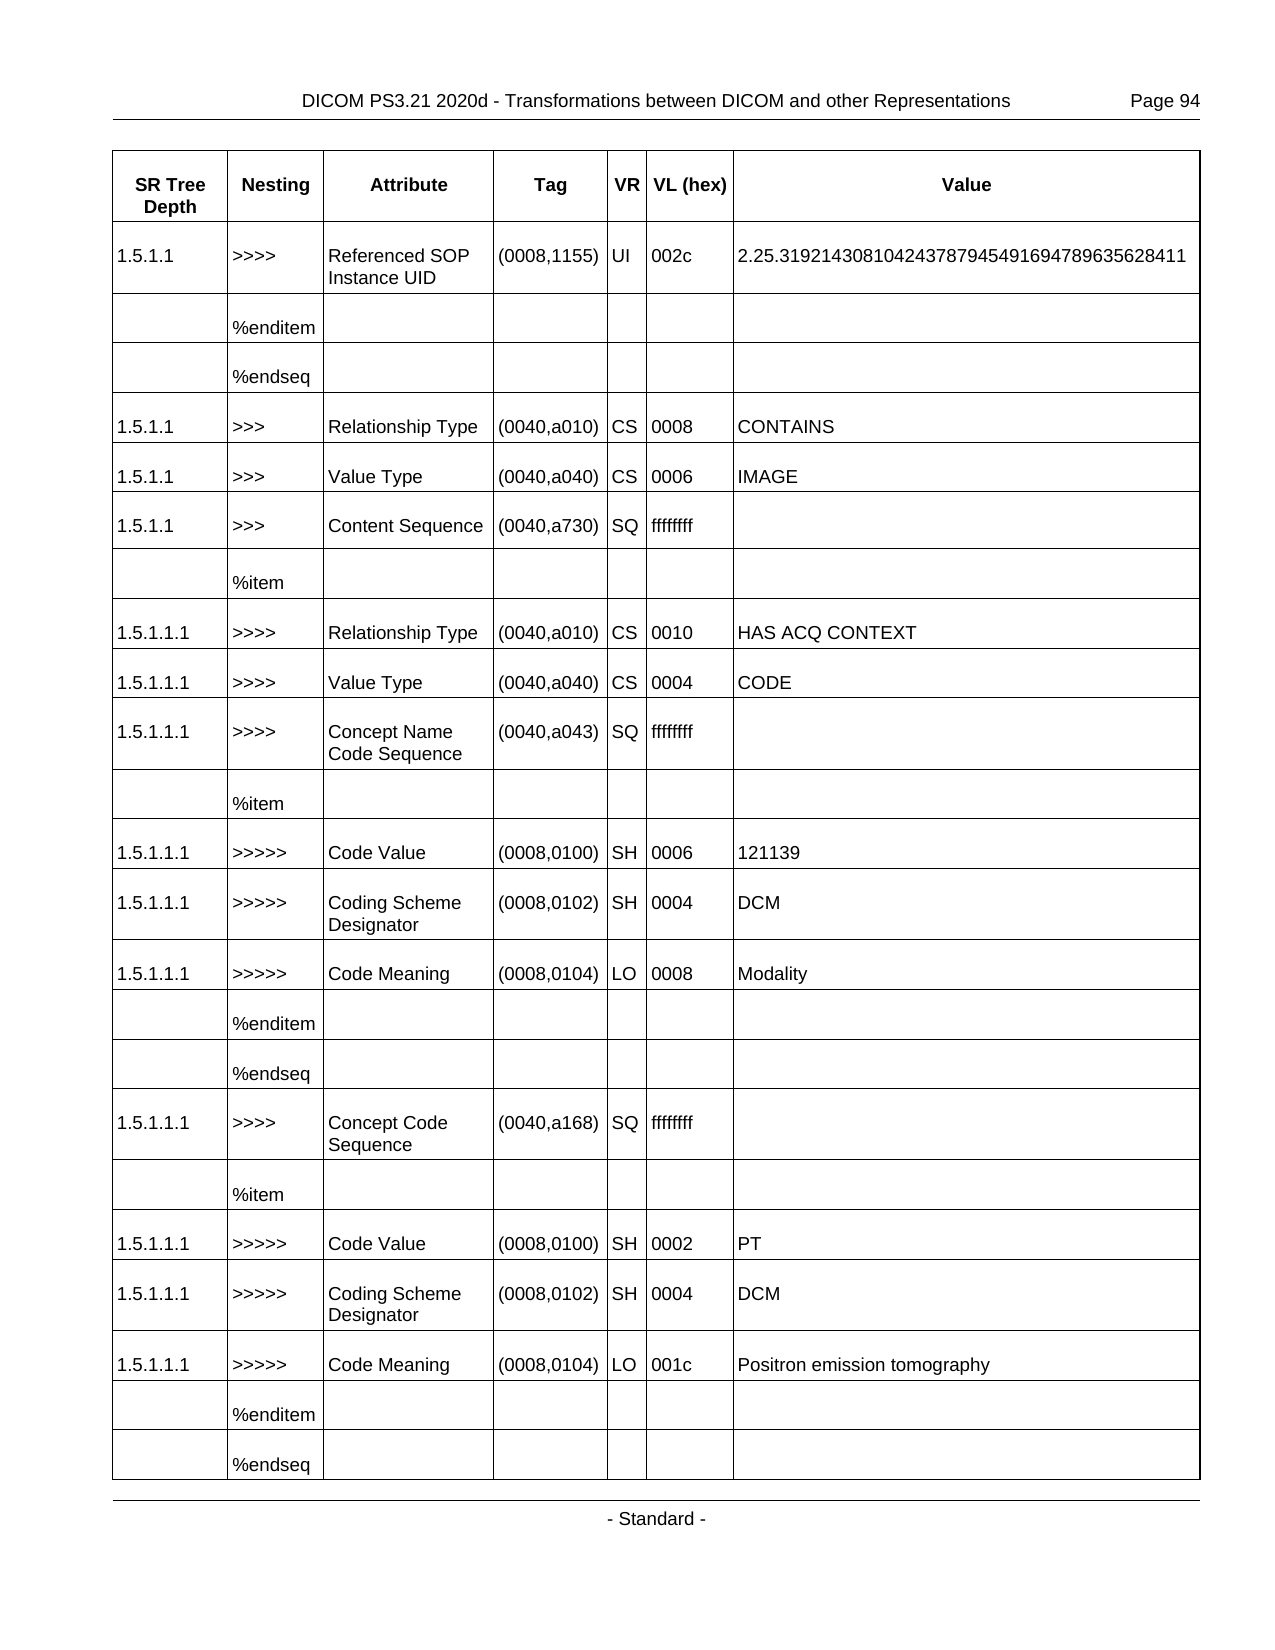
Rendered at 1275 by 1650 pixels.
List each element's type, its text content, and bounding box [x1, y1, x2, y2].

table_cell CS [608, 393, 646, 442]
table_cell [734, 549, 1199, 598]
table_cell [734, 1381, 1199, 1429]
table_cell 0010 [647, 599, 733, 647]
table_cell >>>> [228, 599, 323, 647]
table_cell SH [608, 1210, 646, 1259]
table_cell 1.5.1.1.1 [113, 649, 227, 697]
table_cell 002c [647, 222, 733, 292]
table_cell PT [734, 1210, 1199, 1259]
table_cell Code Meaning [324, 1331, 493, 1380]
table_cell [113, 294, 227, 342]
table_cell (0008,0102) [494, 869, 607, 939]
table_cell >>> [228, 492, 323, 548]
table_cell Modality [734, 940, 1199, 989]
table_cell 1.5.1.1 [113, 443, 227, 491]
table_cell Content Sequence [324, 492, 493, 548]
table_cell [494, 294, 607, 342]
table_cell 0006 [647, 819, 733, 868]
table_cell Coding Scheme Designator [324, 869, 493, 939]
table_cell CS [608, 649, 646, 697]
table_cell [608, 770, 646, 818]
table_header Tag [494, 151, 607, 221]
table_cell SQ [608, 492, 646, 548]
table_cell [324, 770, 493, 818]
table_header Value [734, 151, 1199, 221]
table_cell Positron emission tomography [734, 1331, 1199, 1380]
table_cell [608, 343, 646, 392]
table_cell LO [608, 940, 646, 989]
table_cell %endseq [228, 343, 323, 392]
table_cell >>>> [228, 698, 323, 768]
table_cell (0008,0100) [494, 819, 607, 868]
table_cell 1.5.1.1.1 [113, 1331, 227, 1380]
table_cell >>>>> [228, 1331, 323, 1380]
table_cell 0008 [647, 940, 733, 989]
table_cell (0040,a040) [494, 443, 607, 491]
table_cell Code Meaning [324, 940, 493, 989]
table_cell [113, 1430, 227, 1479]
table_cell 1.5.1.1.1 [113, 698, 227, 768]
table_cell [494, 1381, 607, 1429]
table_cell [647, 1160, 733, 1209]
table_cell [734, 698, 1199, 768]
table_cell 0004 [647, 649, 733, 697]
table_cell [113, 990, 227, 1038]
table_cell 1.5.1.1.1 [113, 940, 227, 989]
table_cell [324, 1381, 493, 1429]
table_cell >>>> [228, 1089, 323, 1159]
table_cell [734, 770, 1199, 818]
table_cell ffffffff [647, 698, 733, 768]
table_cell ffffffff [647, 1089, 733, 1159]
table_cell IMAGE [734, 443, 1199, 491]
table_cell 0002 [647, 1210, 733, 1259]
table_cell [647, 770, 733, 818]
table_cell 1.5.1.1.1 [113, 599, 227, 647]
table_cell >>>> [228, 649, 323, 697]
table_cell [647, 294, 733, 342]
table_cell [324, 343, 493, 392]
table_cell 001c [647, 1331, 733, 1380]
table_header VL (hex) [647, 151, 733, 221]
table_cell 0004 [647, 869, 733, 939]
table_cell CODE [734, 649, 1199, 697]
table_cell [113, 770, 227, 818]
table_cell CS [608, 443, 646, 491]
table_cell 1.5.1.1 [113, 393, 227, 442]
table_cell [324, 1430, 493, 1479]
table_cell 1.5.1.1.1 [113, 869, 227, 939]
table_cell [734, 294, 1199, 342]
table_cell (0040,a010) [494, 599, 607, 647]
table_cell [324, 990, 493, 1038]
table_cell 0006 [647, 443, 733, 491]
table_cell [608, 294, 646, 342]
table_cell >>> [228, 393, 323, 442]
table_cell [608, 990, 646, 1038]
table_cell SQ [608, 1089, 646, 1159]
table_cell (0040,a730) [494, 492, 607, 548]
table_cell [647, 343, 733, 392]
table_cell >>>>> [228, 869, 323, 939]
table_header Attribute [324, 151, 493, 221]
table_cell (0040,a043) [494, 698, 607, 768]
table_header Nesting [228, 151, 323, 221]
table_cell [647, 1430, 733, 1479]
table_cell [608, 1381, 646, 1429]
table_cell [113, 343, 227, 392]
table_cell (0040,a040) [494, 649, 607, 697]
table_cell 1.5.1.1.1 [113, 819, 227, 868]
table_cell [324, 549, 493, 598]
table_cell [734, 1430, 1199, 1479]
table_cell %item [228, 1160, 323, 1209]
table_cell Relationship Type [324, 393, 493, 442]
table_cell >>>> [228, 222, 323, 292]
table_cell [608, 1160, 646, 1209]
table_cell %item [228, 770, 323, 818]
table_cell %endseq [228, 1430, 323, 1479]
table_cell %item [228, 549, 323, 598]
table_cell Coding Scheme Designator [324, 1260, 493, 1330]
table_cell UI [608, 222, 646, 292]
table_cell 121139 [734, 819, 1199, 868]
table_cell [494, 990, 607, 1038]
table_cell >>>>> [228, 940, 323, 989]
table_cell [647, 990, 733, 1038]
table_cell [113, 1040, 227, 1088]
table_cell [494, 1040, 607, 1088]
table_header VR [608, 151, 646, 221]
table_cell [113, 1381, 227, 1429]
table_cell [324, 1160, 493, 1209]
table_cell 2.25.319214308104243787945491694789635628411 [734, 222, 1199, 292]
table_cell 1.5.1.1 [113, 222, 227, 292]
table_cell CS [608, 599, 646, 647]
table_cell [608, 1430, 646, 1479]
table_cell DCM [734, 869, 1199, 939]
table_cell [734, 990, 1199, 1038]
table_cell [734, 1089, 1199, 1159]
table_cell 0004 [647, 1260, 733, 1330]
table_cell %enditem [228, 1381, 323, 1429]
table_cell >>>>> [228, 1260, 323, 1330]
table_cell [324, 294, 493, 342]
table_cell (0040,a010) [494, 393, 607, 442]
table_cell %endseq [228, 1040, 323, 1088]
table_cell [113, 1160, 227, 1209]
table_cell [324, 1040, 493, 1088]
table_cell DCM [734, 1260, 1199, 1330]
table_cell [734, 492, 1199, 548]
table_cell %enditem [228, 990, 323, 1038]
table_cell Concept Code Sequence [324, 1089, 493, 1159]
table_cell HAS ACQ CONTEXT [734, 599, 1199, 647]
table_cell [647, 1040, 733, 1088]
table_cell [647, 1381, 733, 1429]
table_cell >>>>> [228, 819, 323, 868]
table_cell LO [608, 1331, 646, 1380]
table_cell [734, 1040, 1199, 1088]
table_cell Value Type [324, 443, 493, 491]
table_cell >>> [228, 443, 323, 491]
table_cell (0040,a168) [494, 1089, 607, 1159]
table_cell [113, 549, 227, 598]
table_cell Relationship Type [324, 599, 493, 647]
table_cell Code Value [324, 819, 493, 868]
table_cell [494, 1430, 607, 1479]
table_cell [494, 549, 607, 598]
table_cell [734, 343, 1199, 392]
table_cell SQ [608, 698, 646, 768]
table_cell (0008,0104) [494, 940, 607, 989]
table_cell [608, 1040, 646, 1088]
table_cell SH [608, 1260, 646, 1330]
table_header SR Tree Depth [113, 151, 227, 221]
table_cell [608, 549, 646, 598]
table_cell 1.5.1.1 [113, 492, 227, 548]
table_cell ffffffff [647, 492, 733, 548]
table_cell 1.5.1.1.1 [113, 1210, 227, 1259]
table_cell (0008,1155) [494, 222, 607, 292]
table_cell [494, 1160, 607, 1209]
table_cell >>>>> [228, 1210, 323, 1259]
table_cell %enditem [228, 294, 323, 342]
table_cell [494, 770, 607, 818]
table_cell 1.5.1.1.1 [113, 1089, 227, 1159]
table_cell Concept Name Code Sequence [324, 698, 493, 768]
table_cell CONTAINS [734, 393, 1199, 442]
table_cell 1.5.1.1.1 [113, 1260, 227, 1330]
table_cell [647, 549, 733, 598]
table_cell [494, 343, 607, 392]
table_cell 0008 [647, 393, 733, 442]
table_cell (0008,0102) [494, 1260, 607, 1330]
table_cell [734, 1160, 1199, 1209]
table_cell Code Value [324, 1210, 493, 1259]
table_cell SH [608, 869, 646, 939]
table_cell SH [608, 819, 646, 868]
table_cell (0008,0100) [494, 1210, 607, 1259]
table_cell Referenced SOP Instance UID [324, 222, 493, 292]
table_cell Value Type [324, 649, 493, 697]
table_cell (0008,0104) [494, 1331, 607, 1380]
